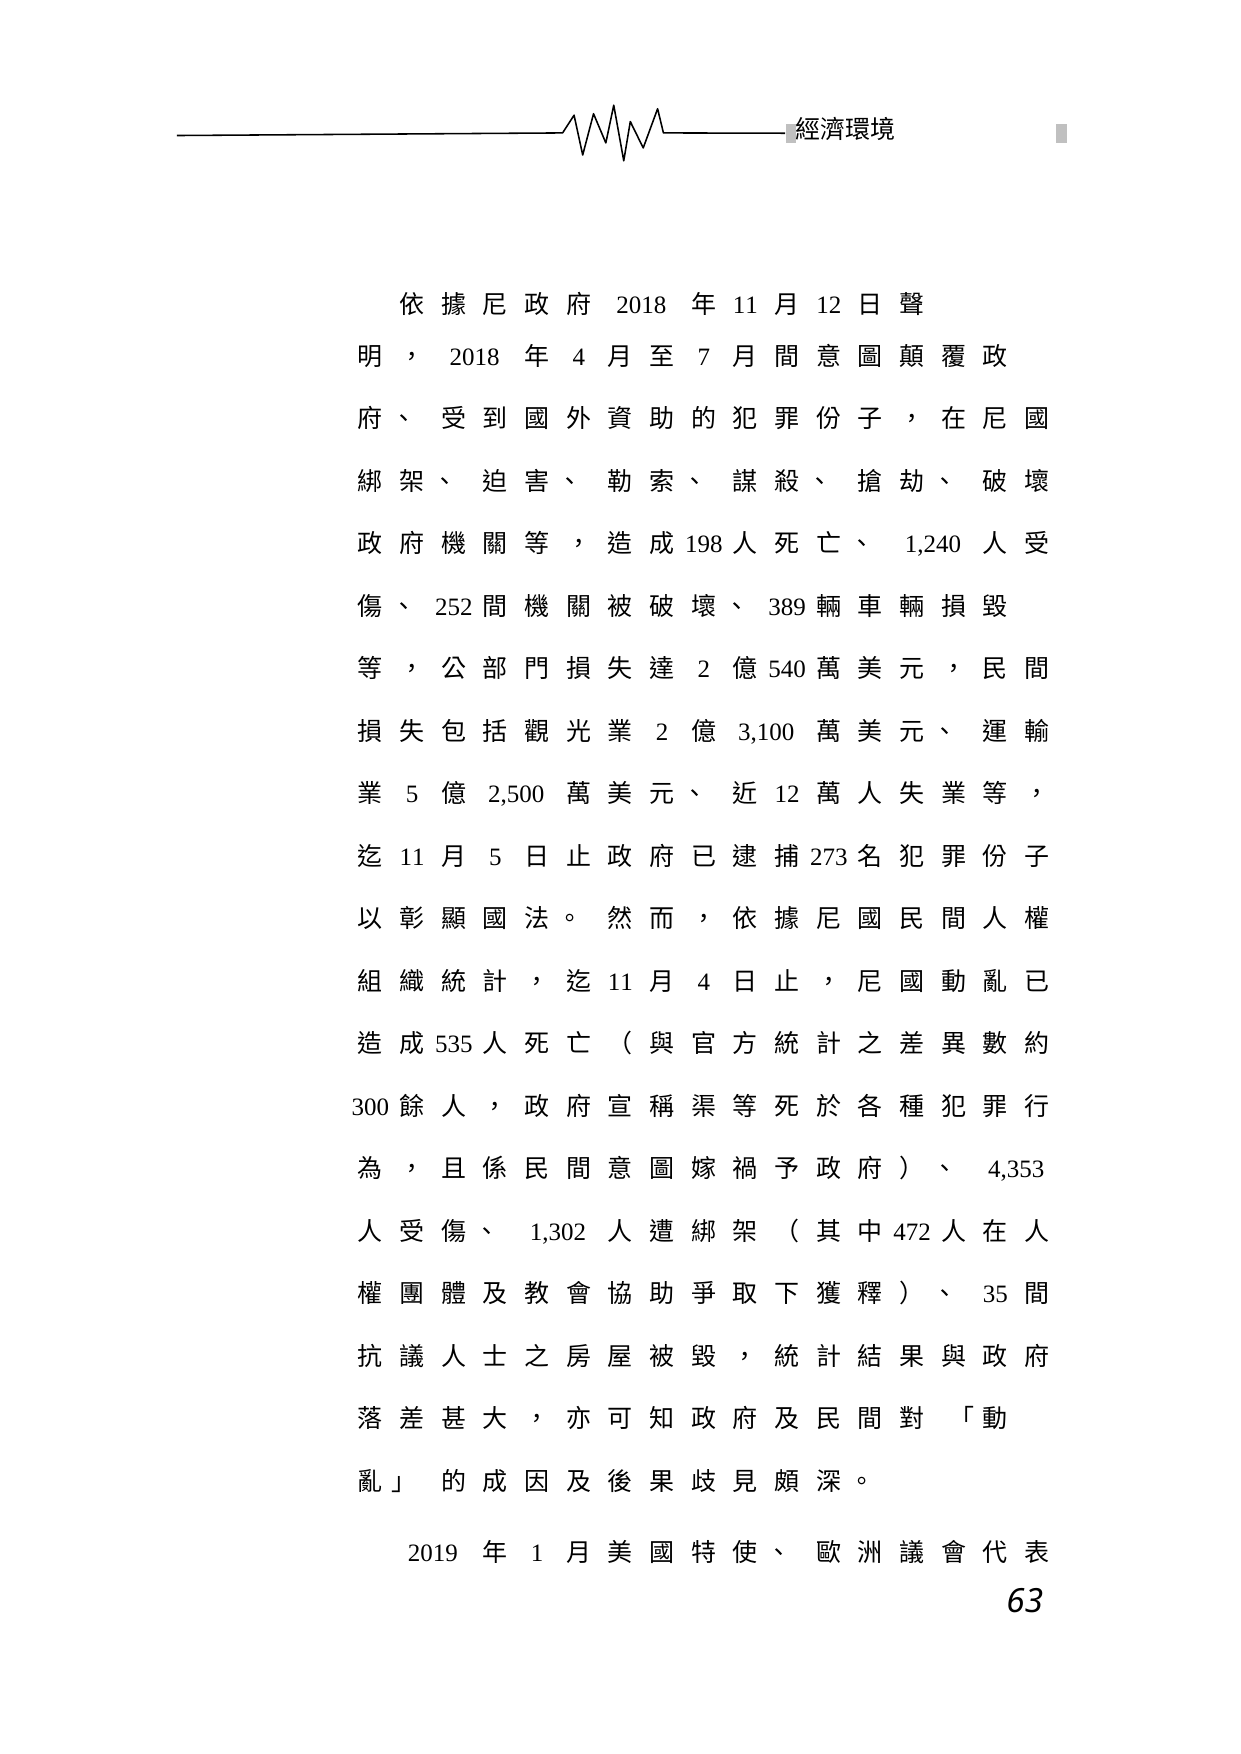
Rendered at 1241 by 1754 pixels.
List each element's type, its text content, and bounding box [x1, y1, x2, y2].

text 2019年1月美國特使、歐洲議會代表 [330, 1500, 1058, 1563]
text 依據尼政府2018年11月12日聲明，2018年4月至7月間意圖顛覆政府、受到國外資助的犯罪份子，在尼國綁架、迫害、勒索、謀殺、搶劫、破壞政府機關等，造成198人死亡、1,240人受傷、252間機關被破壞、389輛車輛損毀等，公部門損失達2億540萬美元，民間損失包括觀光業2億3,100萬美元、運輸業5億2,500萬美元、近12萬人失業等，迄11月5日止政府已逮捕273名犯罪份子以彰顯國法。然而，依據尼國民間人權組織統計，迄11月4日止，尼國動亂已造成535人死亡（與官方統計之差異數約300餘人，政府宣稱渠等死於各種犯罪行為，且係民間意圖嫁禍予政府）、4,353人受傷、1,302人遭綁架（其中472人在人權團體及教會協助爭取下獲釋）、35間抗議人士之房屋被毀，統計結果與政府落差甚大，亦可知政府及民間對「動亂」的成因及後果歧見頗深。 [330, 250, 1058, 1500]
